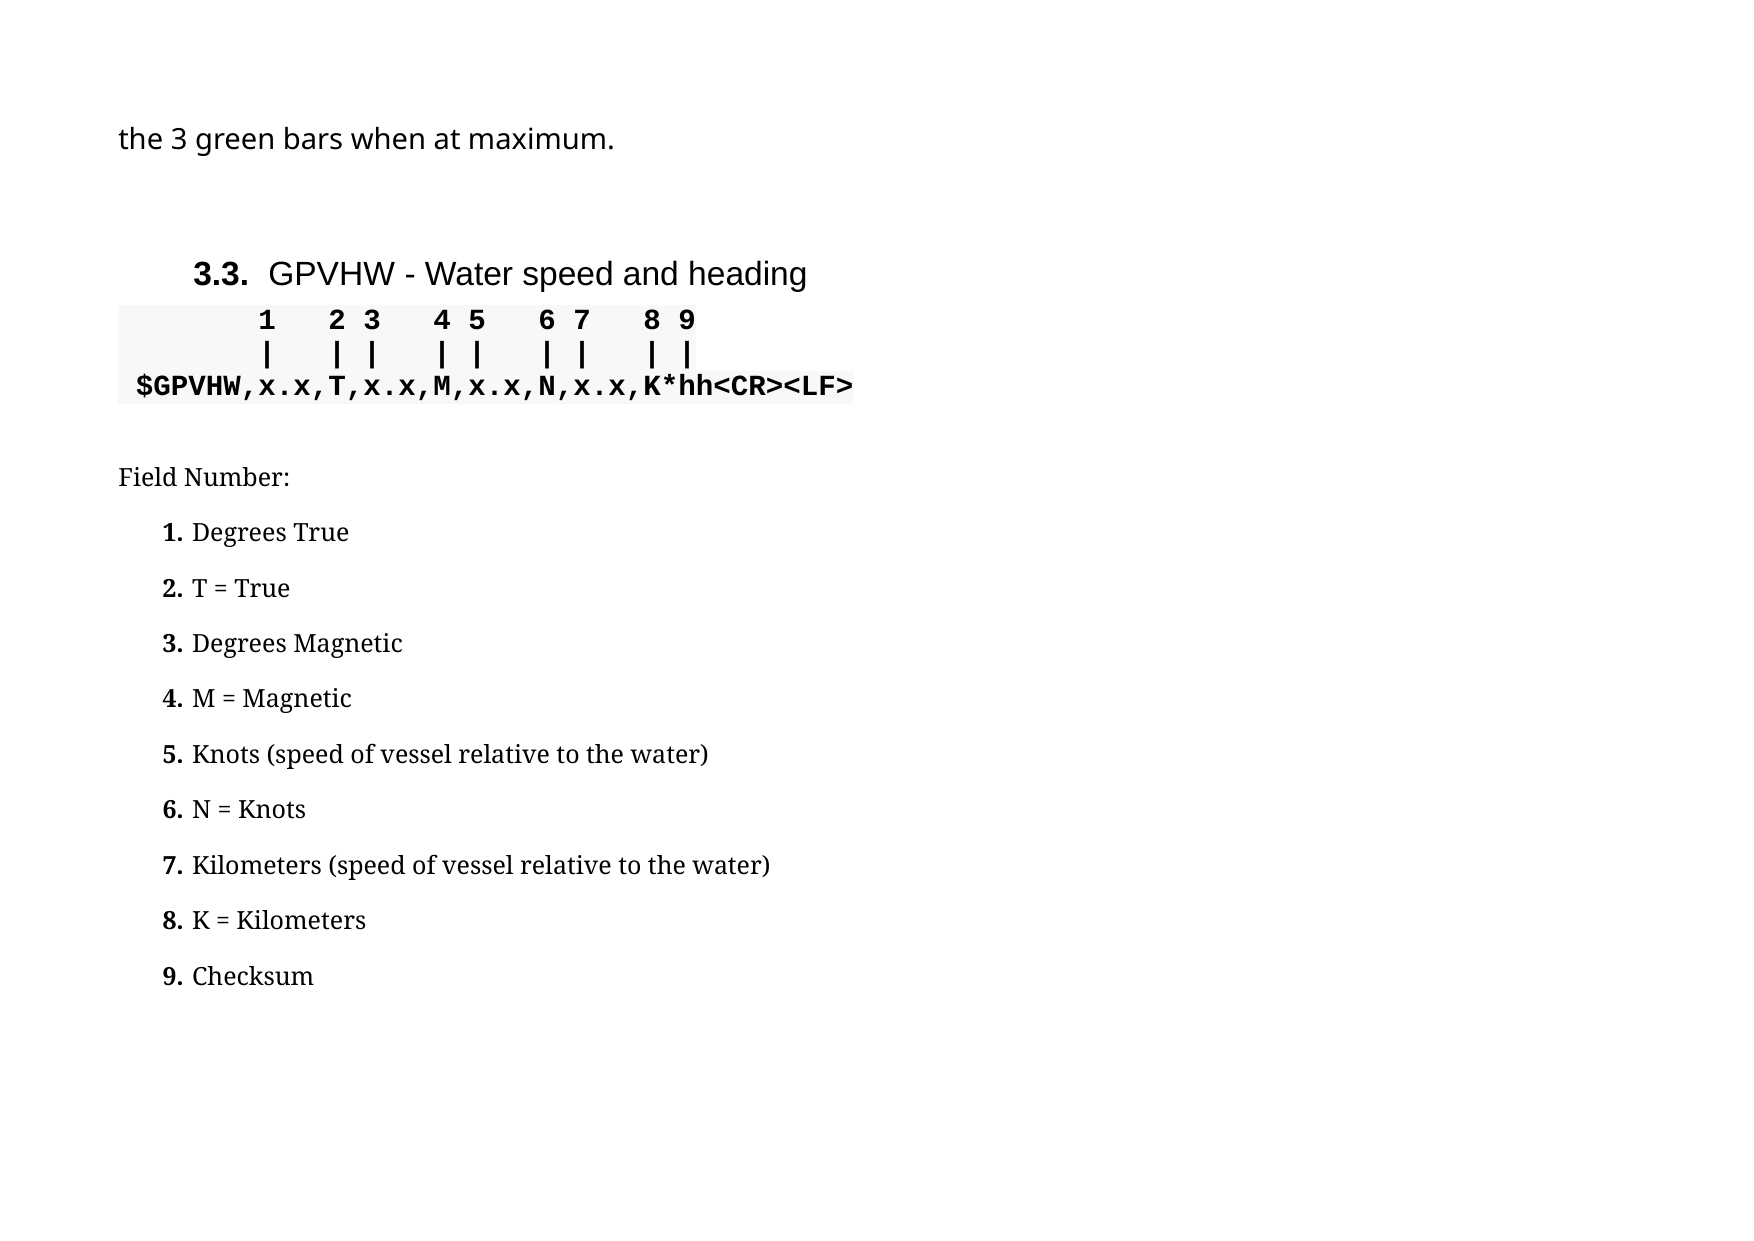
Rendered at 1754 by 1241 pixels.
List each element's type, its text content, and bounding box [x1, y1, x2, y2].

text $GPVHW,x.x,T,x.x,M,x.x,N,x.x,K*hh<CR><LF> [118, 371, 1636, 404]
text 1 2 3 4 5 6 7 8 9 [118, 305, 1636, 338]
text | | | | | | | | | [118, 338, 1636, 371]
text the 3 green bars when at maximum. [118, 118, 1636, 158]
list Kilometers (speed of vessel relative to the water) [162, 847, 1636, 881]
text Field Number: [118, 459, 1636, 493]
subtitle GPVHW - Water speed and heading [193, 254, 1636, 292]
list Checksum [162, 958, 1636, 992]
list M = Magnetic [162, 681, 1636, 715]
list T = True [162, 570, 1636, 604]
list Degrees Magnetic [162, 626, 1636, 660]
list N = Knots [162, 792, 1636, 826]
list Knots (speed of vessel relative to the water) [162, 736, 1636, 771]
list K = Kilometers [162, 903, 1636, 937]
list Degrees True [162, 515, 1636, 549]
